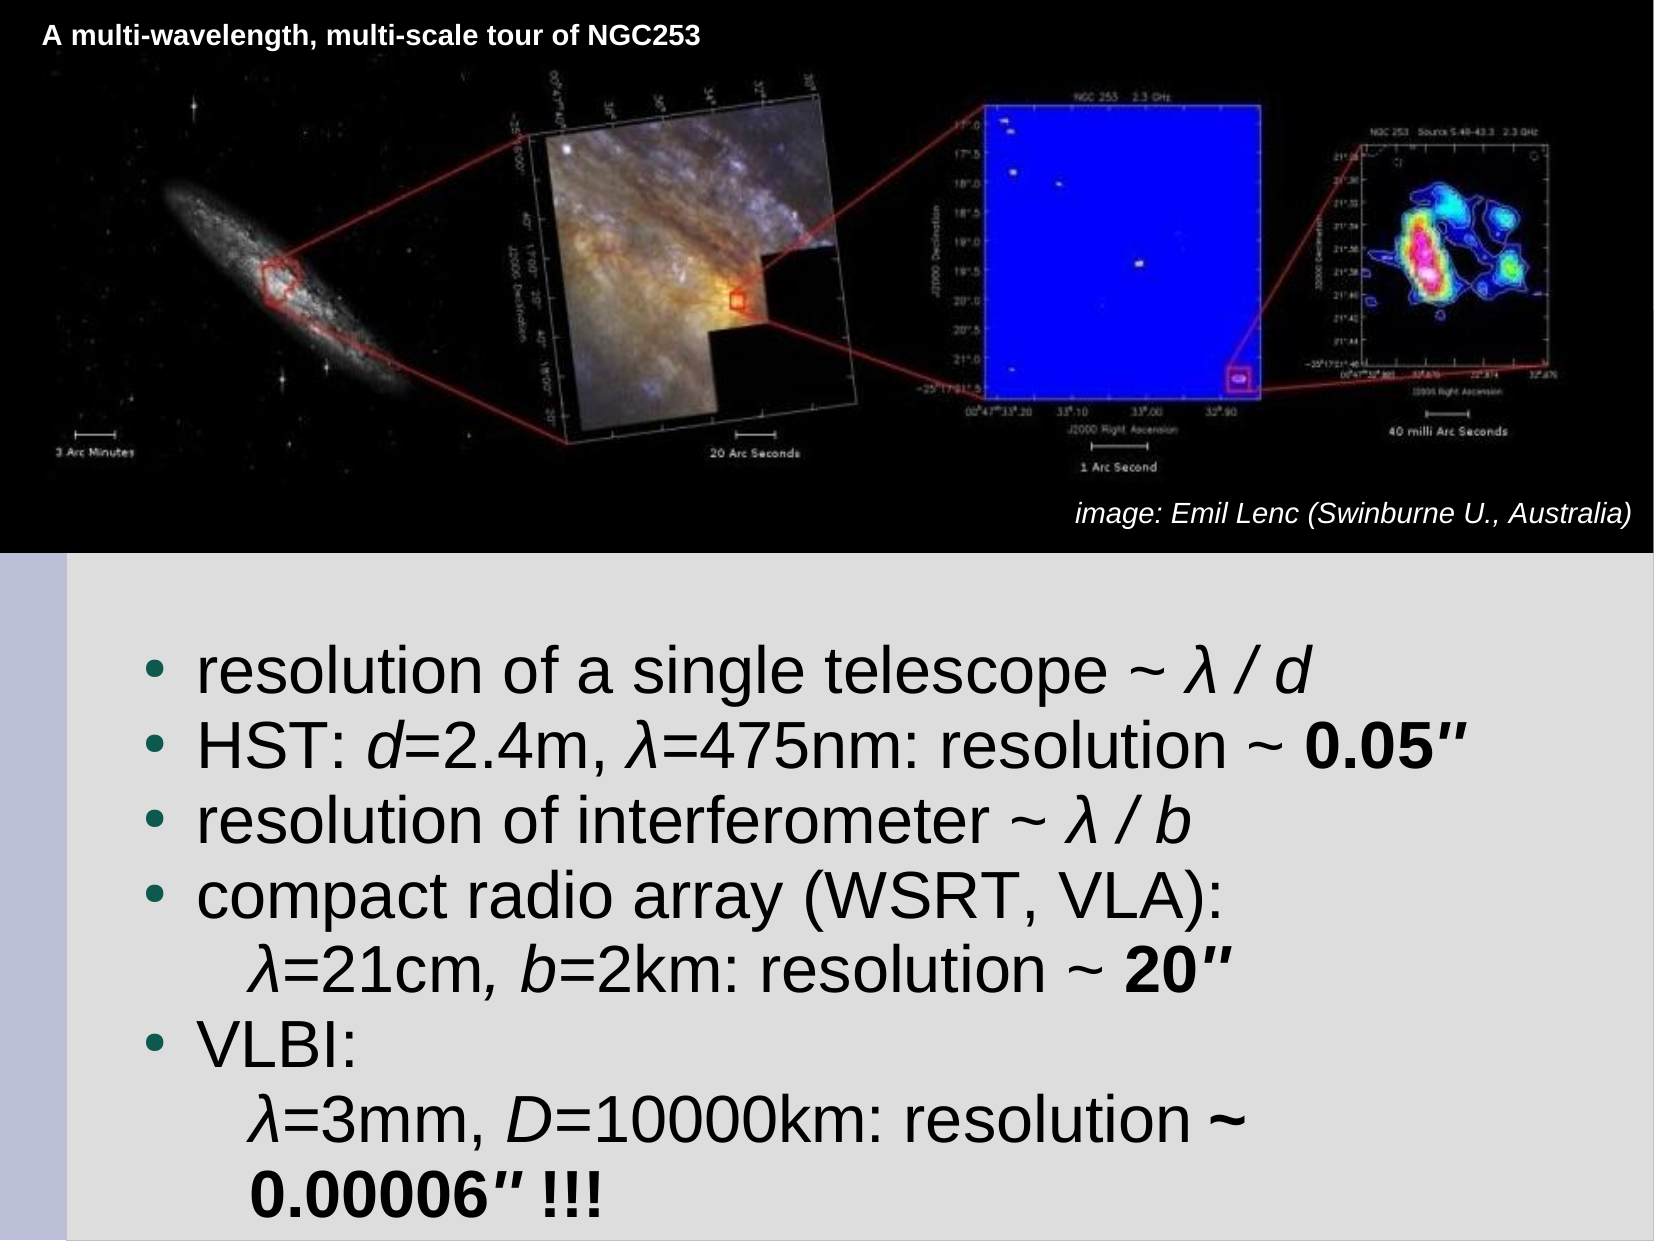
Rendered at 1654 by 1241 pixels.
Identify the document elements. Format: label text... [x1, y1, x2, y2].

picture [0, 0, 1654, 553]
text_box A multi-wavelength, multi-scale tour of NGC253 [26, 11, 763, 60]
text_box image: Emil Lenc (Swinburne U., Australia) [1014, 489, 1649, 537]
list resolution of a single telescope ~ λ / d HST: d=2.4m, λ=475nm: resolution ~ 0.05'' resolution of interferometer ~ λ / b compact radio array (WSRT, VLA): λ=21cm, b=2km: resolution ~ 20'' VLBI: λ=3mm, D=10000km: resolution ~ 0.00006'' !!! [107, 633, 1595, 1157]
